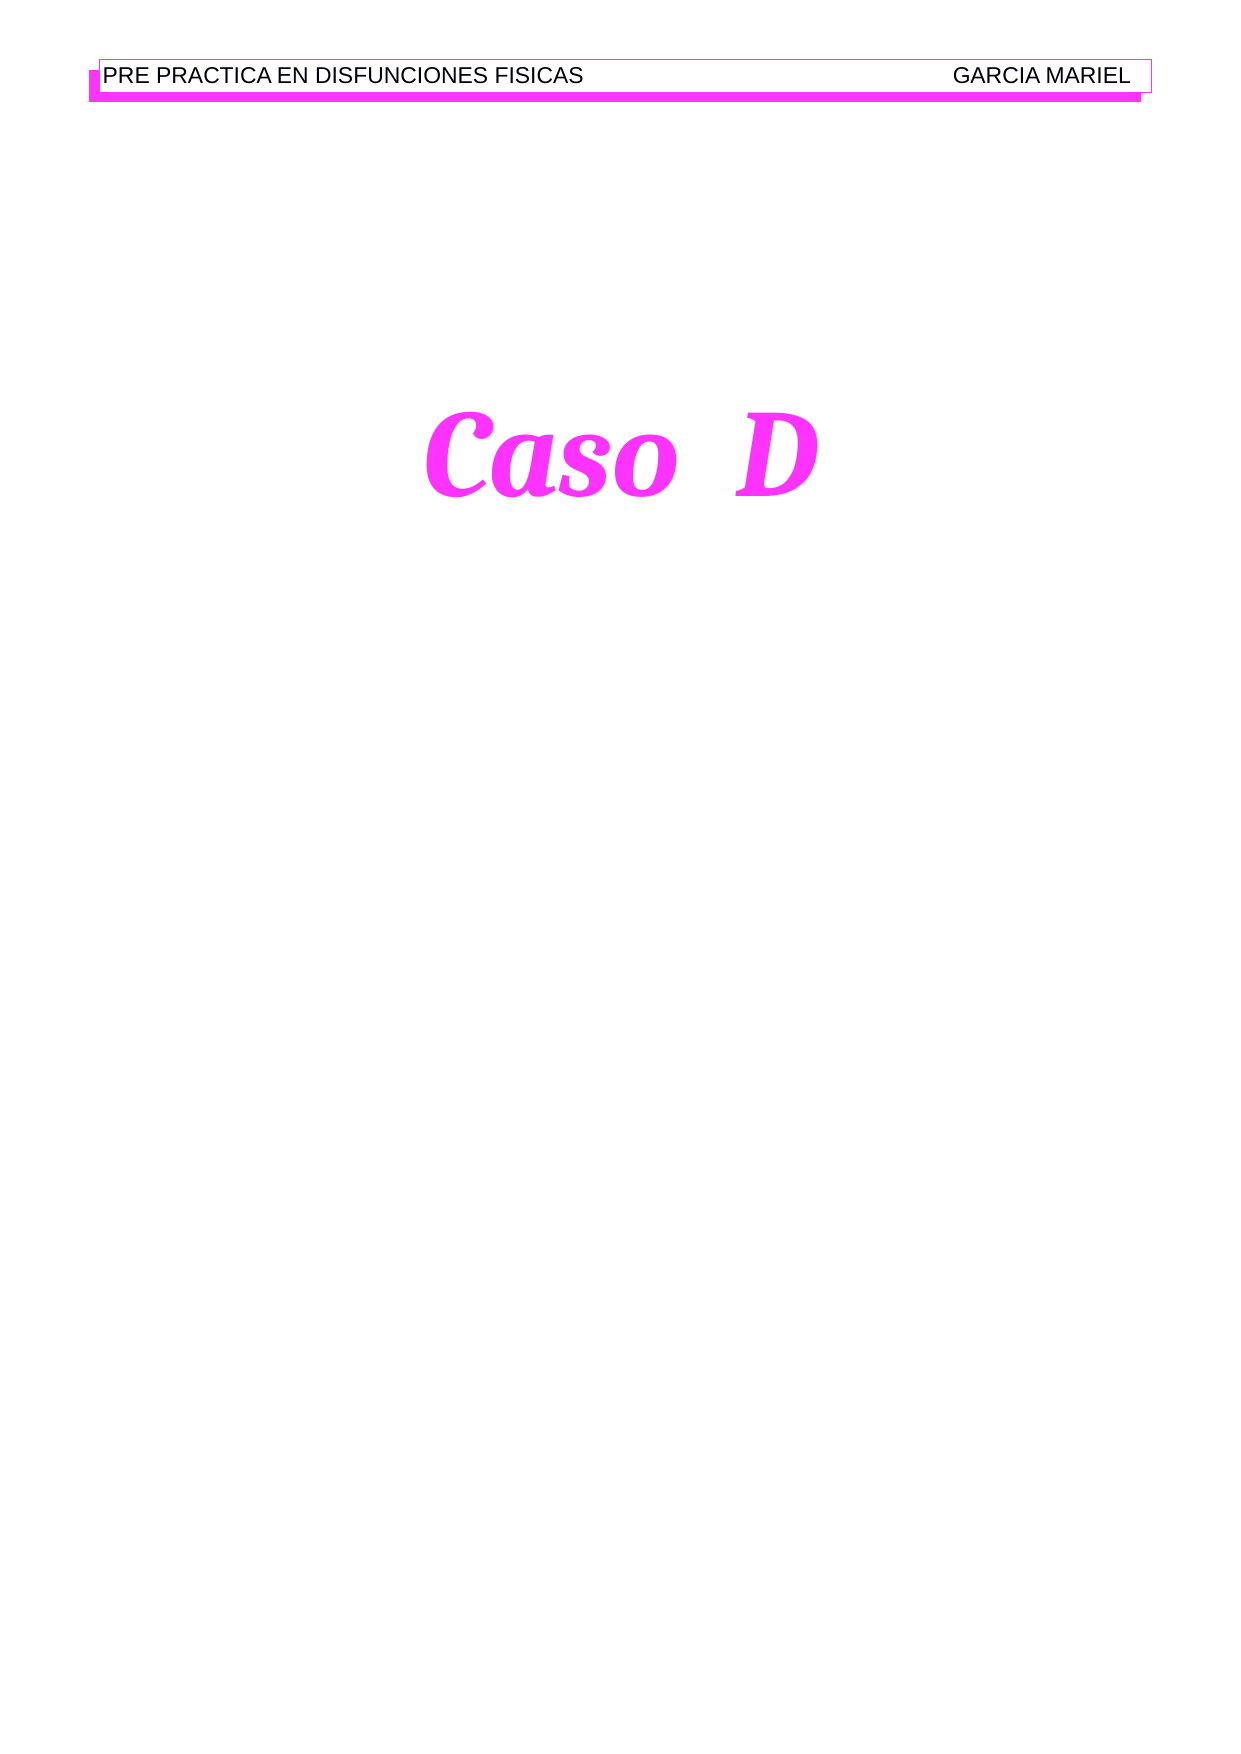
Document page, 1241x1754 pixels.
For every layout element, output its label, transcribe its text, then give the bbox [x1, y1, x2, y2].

text Caso D [88, 384, 1152, 527]
